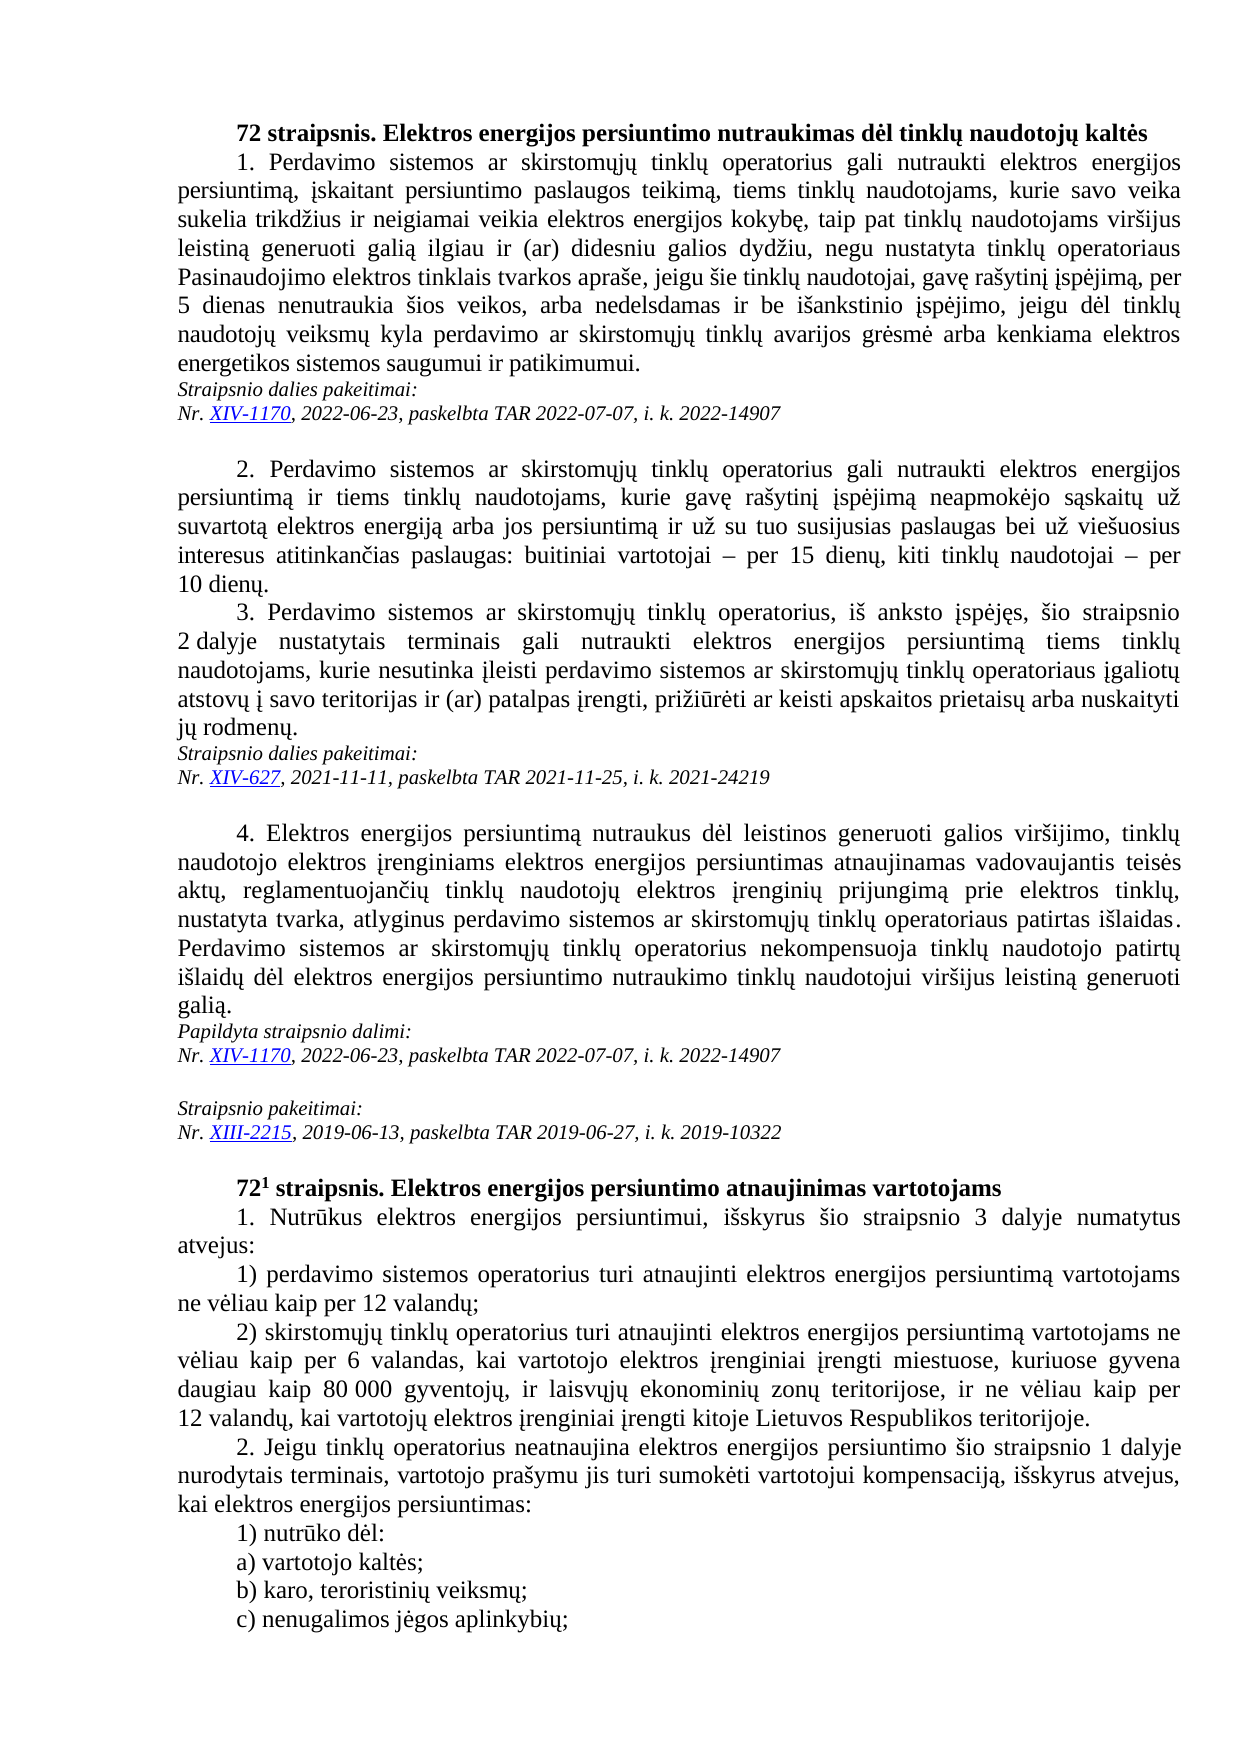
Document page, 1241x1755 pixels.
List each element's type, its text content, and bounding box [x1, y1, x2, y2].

text Nr. XIII-2215, 2019-06-13, paskelbta TAR 2019-06-27, i. k. 2019-10322 [177, 1120, 1181, 1144]
text 1) nutrūko dėl: [177, 1518, 1181, 1547]
text 1) perdavimo sistemos operatorius turi atnaujinti elektros energijos persiuntimą vartotojams ne vėliau kaip per 12 valandų; [177, 1259, 1181, 1317]
text 1. Perdavimo sistemos ar skirstomųjų tinklų operatorius gali nutraukti elektros energijos persiuntimą, įskaitant persiuntimo paslaugos teikimą, tiems tinklų naudotojams, kurie savo veika sukelia trikdžius ir neigiamai veikia elektros energijos kokybę, taip pat tinklų naudotojams viršijus leistiną generuoti galią ilgiau ir (ar) didesniu galios dydžiu, negu nustatyta tinklų operatoriaus Pasinaudojimo elektros tinklais tvarkos apraše, jeigu šie tinklų naudotojai, gavę rašytinį įspėjimą, per 5 dienas nenutraukia šios veikos, arba nedelsdamas ir be išankstinio įspėjimo, jeigu dėl tinklų naudotojų veiksmų kyla perdavimo ar skirstomųjų tinklų avarijos grėsmė arba kenkiama elektros energetikos sistemos saugumui ir patikimumui. [177, 147, 1181, 377]
text Straipsnio pakeitimai: [177, 1096, 1181, 1120]
text Papildyta straipsnio dalimi: [177, 1019, 1181, 1043]
text a) vartotojo kaltės; [177, 1547, 1181, 1576]
text Nr. XIV-1170, 2022-06-23, paskelbta TAR 2022-07-07, i. k. 2022-14907 [177, 401, 1181, 425]
text 3. Perdavimo sistemos ar skirstomųjų tinklų operatorius, iš anksto įspėjęs, šio straipsnio 2 dalyje nustatytais terminais gali nutraukti elektros energijos persiuntimą tiems tinklų naudotojams, kurie nesutinka įleisti perdavimo sistemos ar skirstomųjų tinklų operatoriaus įgaliotų atstovų į savo teritorijas ir (ar) patalpas įrengti, prižiūrėti ar keisti apskaitos prietaisų arba nuskaityti jų rodmenų. [177, 597, 1181, 741]
text 2. Jeigu tinklų operatorius neatnaujina elektros energijos persiuntimo šio straipsnio 1 dalyje nurodytais terminais, vartotojo prašymu jis turi sumokėti vartotojui kompensaciją, išskyrus atvejus, kai elektros energijos persiuntimas: [177, 1432, 1181, 1518]
text b) karo, teroristinių veiksmų; [177, 1576, 1181, 1604]
text 4. Elektros energijos persiuntimą nutraukus dėl leistinos generuoti galios viršijimo, tinklų naudotojo elektros įrenginiams elektros energijos persiuntimas atnaujinamas vadovaujantis teisės aktų, reglamentuojančių tinklų naudotojų elektros įrenginių prijungimą prie elektros tinklų, nustatyta tvarka, atlyginus perdavimo sistemos ar skirstomųjų tinklų operatoriaus patirtas išlaidas. Perdavimo sistemos ar skirstomųjų tinklų operatorius nekompensuoja tinklų naudotojo patirtų išlaidų dėl elektros energijos persiuntimo nutraukimo tinklų naudotojui viršijus leistiną generuoti galią. [177, 818, 1181, 1019]
text Nr. XIV-1170, 2022-06-23, paskelbta TAR 2022-07-07, i. k. 2022-14907 [177, 1043, 1181, 1067]
text Nr. XIV-627, 2021-11-11, paskelbta TAR 2021-11-25, i. k. 2021-24219 [177, 765, 1181, 789]
text 2) skirstomųjų tinklų operatorius turi atnaujinti elektros energijos persiuntimą vartotojams ne vėliau kaip per 6 valandas, kai vartotojo elektros įrenginiai įrengti miestuose, kuriuose gyvena daugiau kaip 80 000 gyventojų, ir laisvųjų ekonominių zonų teritorijose, ir ne vėliau kaip per 12 valandų, kai vartotojų elektros įrenginiai įrengti kitoje Lietuvos Respublikos teritorijoje. [177, 1317, 1181, 1432]
text c) nenugalimos jėgos aplinkybių; [177, 1604, 1181, 1633]
text 1. Nutrūkus elektros energijos persiuntimui, išskyrus šio straipsnio 3 dalyje numatytus atvejus: [177, 1202, 1181, 1259]
text 2. Perdavimo sistemos ar skirstomųjų tinklų operatorius gali nutraukti elektros energijos persiuntimą ir tiems tinklų naudotojams, kurie gavę rašytinį įspėjimą neapmokėjo sąskaitų už suvartotą elektros energiją arba jos persiuntimą ir už su tuo susijusias paslaugas bei už viešuosius interesus atitinkančias paslaugas: buitiniai vartotojai – per 15 dienų, kiti tinklų naudotojai – per 10 dienų. [177, 454, 1181, 597]
text 721 straipsnis. Elektros energijos persiuntimo atnaujinimas vartotojams [177, 1173, 1181, 1202]
text 72 straipsnis. Elektros energijos persiuntimo nutraukimas dėl tinklų naudotojų kaltės [236, 118, 1181, 147]
text Straipsnio dalies pakeitimai: [177, 377, 1181, 401]
text Straipsnio dalies pakeitimai: [177, 741, 1181, 765]
